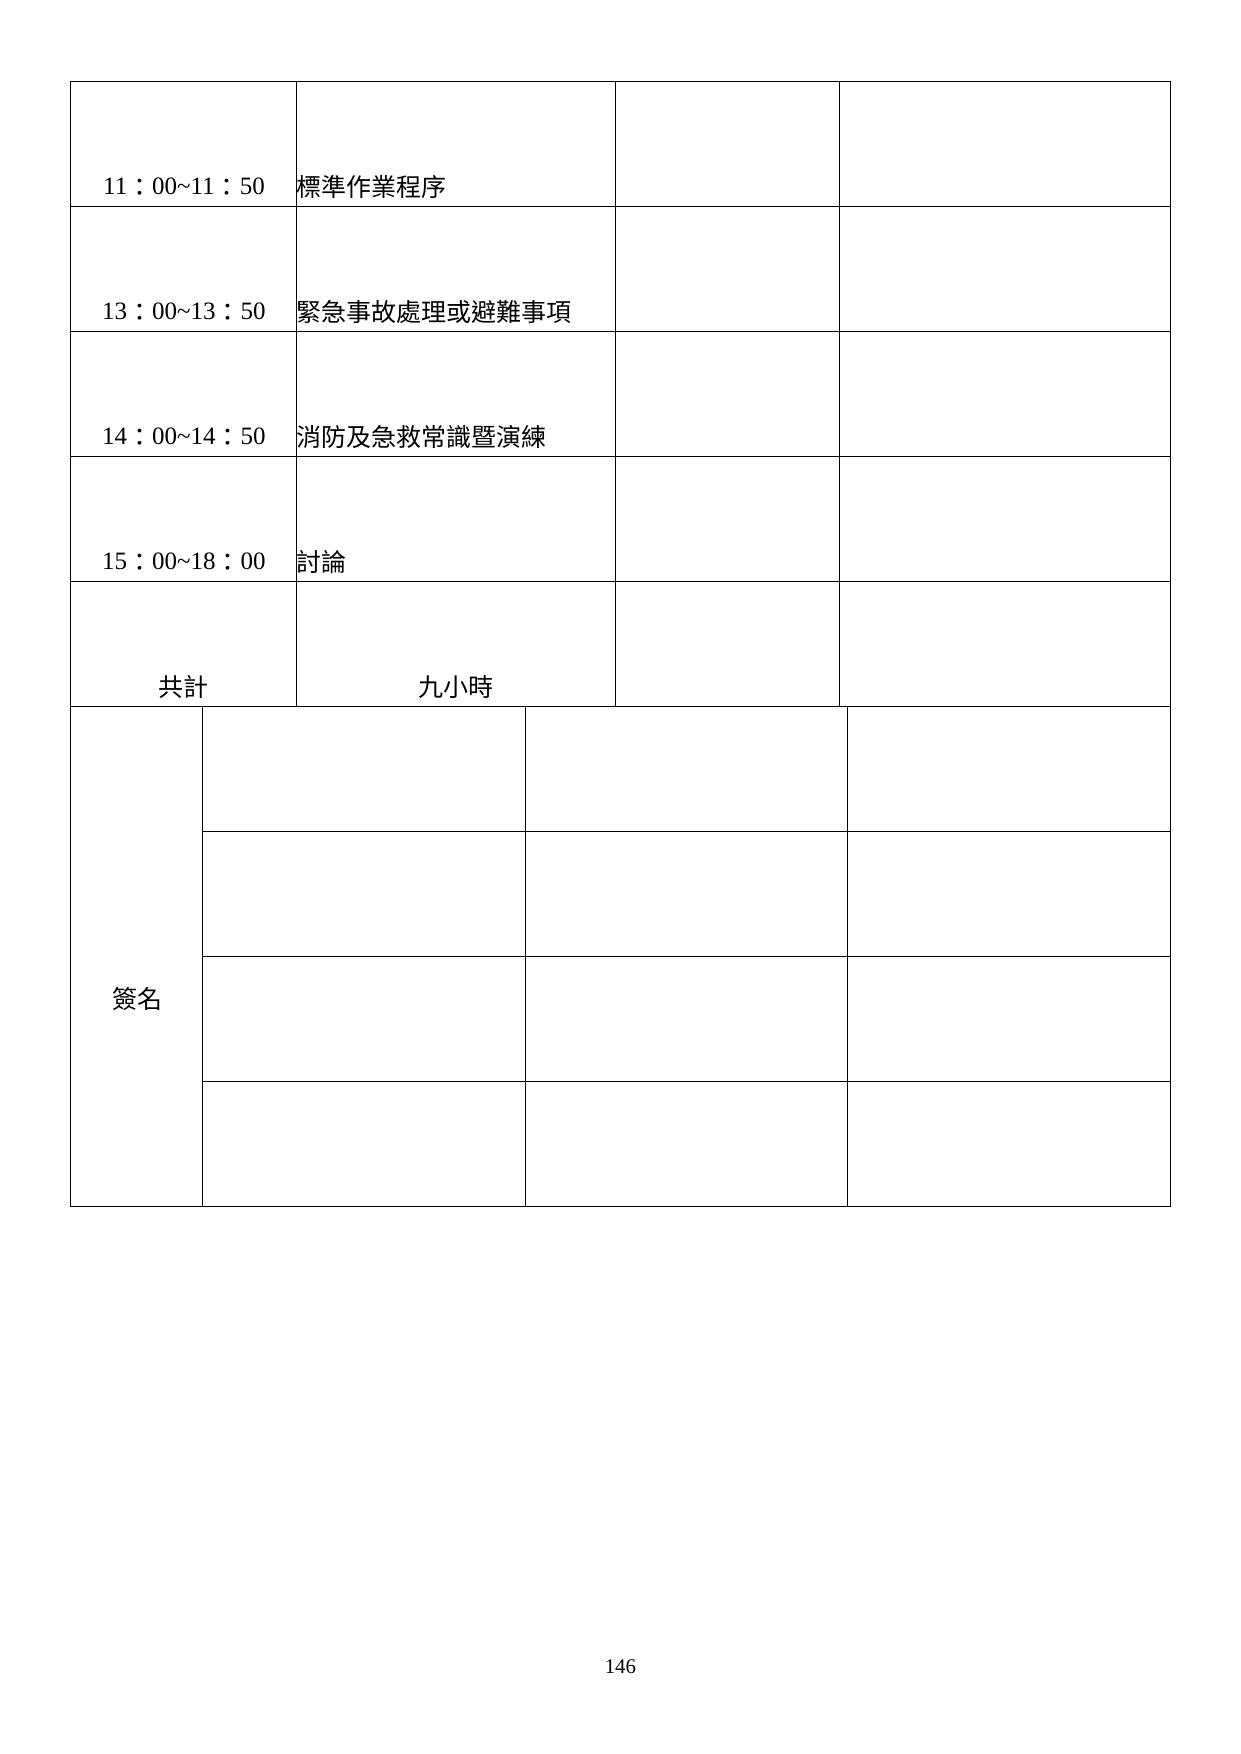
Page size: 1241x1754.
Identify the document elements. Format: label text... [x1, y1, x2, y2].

table_cell [848, 832, 1170, 956]
table_cell 共計 [71, 582, 296, 706]
table_cell [616, 332, 839, 456]
table_cell 緊急事故處理或避難事項 [297, 207, 615, 331]
table_cell [840, 82, 1170, 206]
table_cell 消防及急救常識暨演練 [297, 332, 615, 456]
table_cell 標準作業程序 [297, 82, 615, 206]
table_cell [526, 832, 847, 956]
table_cell 15：00~18：00 [71, 457, 296, 581]
table_cell [203, 1082, 525, 1206]
table_cell [526, 707, 847, 831]
table_cell [616, 207, 839, 331]
table_cell [848, 707, 1170, 831]
table_cell 13：00~13：50 [71, 207, 296, 331]
table_cell [840, 207, 1170, 331]
table_cell 討論 [297, 457, 615, 581]
table_cell [203, 957, 525, 1081]
table_cell [848, 957, 1170, 1081]
table_cell [526, 1082, 847, 1206]
table_cell [616, 582, 839, 706]
table_cell [840, 457, 1170, 581]
table_cell [526, 957, 847, 1081]
table_cell [203, 707, 525, 831]
table_cell 14：00~14：50 [71, 332, 296, 456]
table_cell [616, 457, 839, 581]
table_cell [840, 332, 1170, 456]
table_cell [840, 582, 1170, 706]
table_cell [203, 832, 525, 956]
table_cell 簽名 [71, 707, 202, 1206]
table_cell [848, 1082, 1170, 1206]
table_cell 11：00~11：50 [71, 82, 296, 206]
table_cell 九小時 [297, 582, 615, 706]
table_cell [616, 82, 839, 206]
